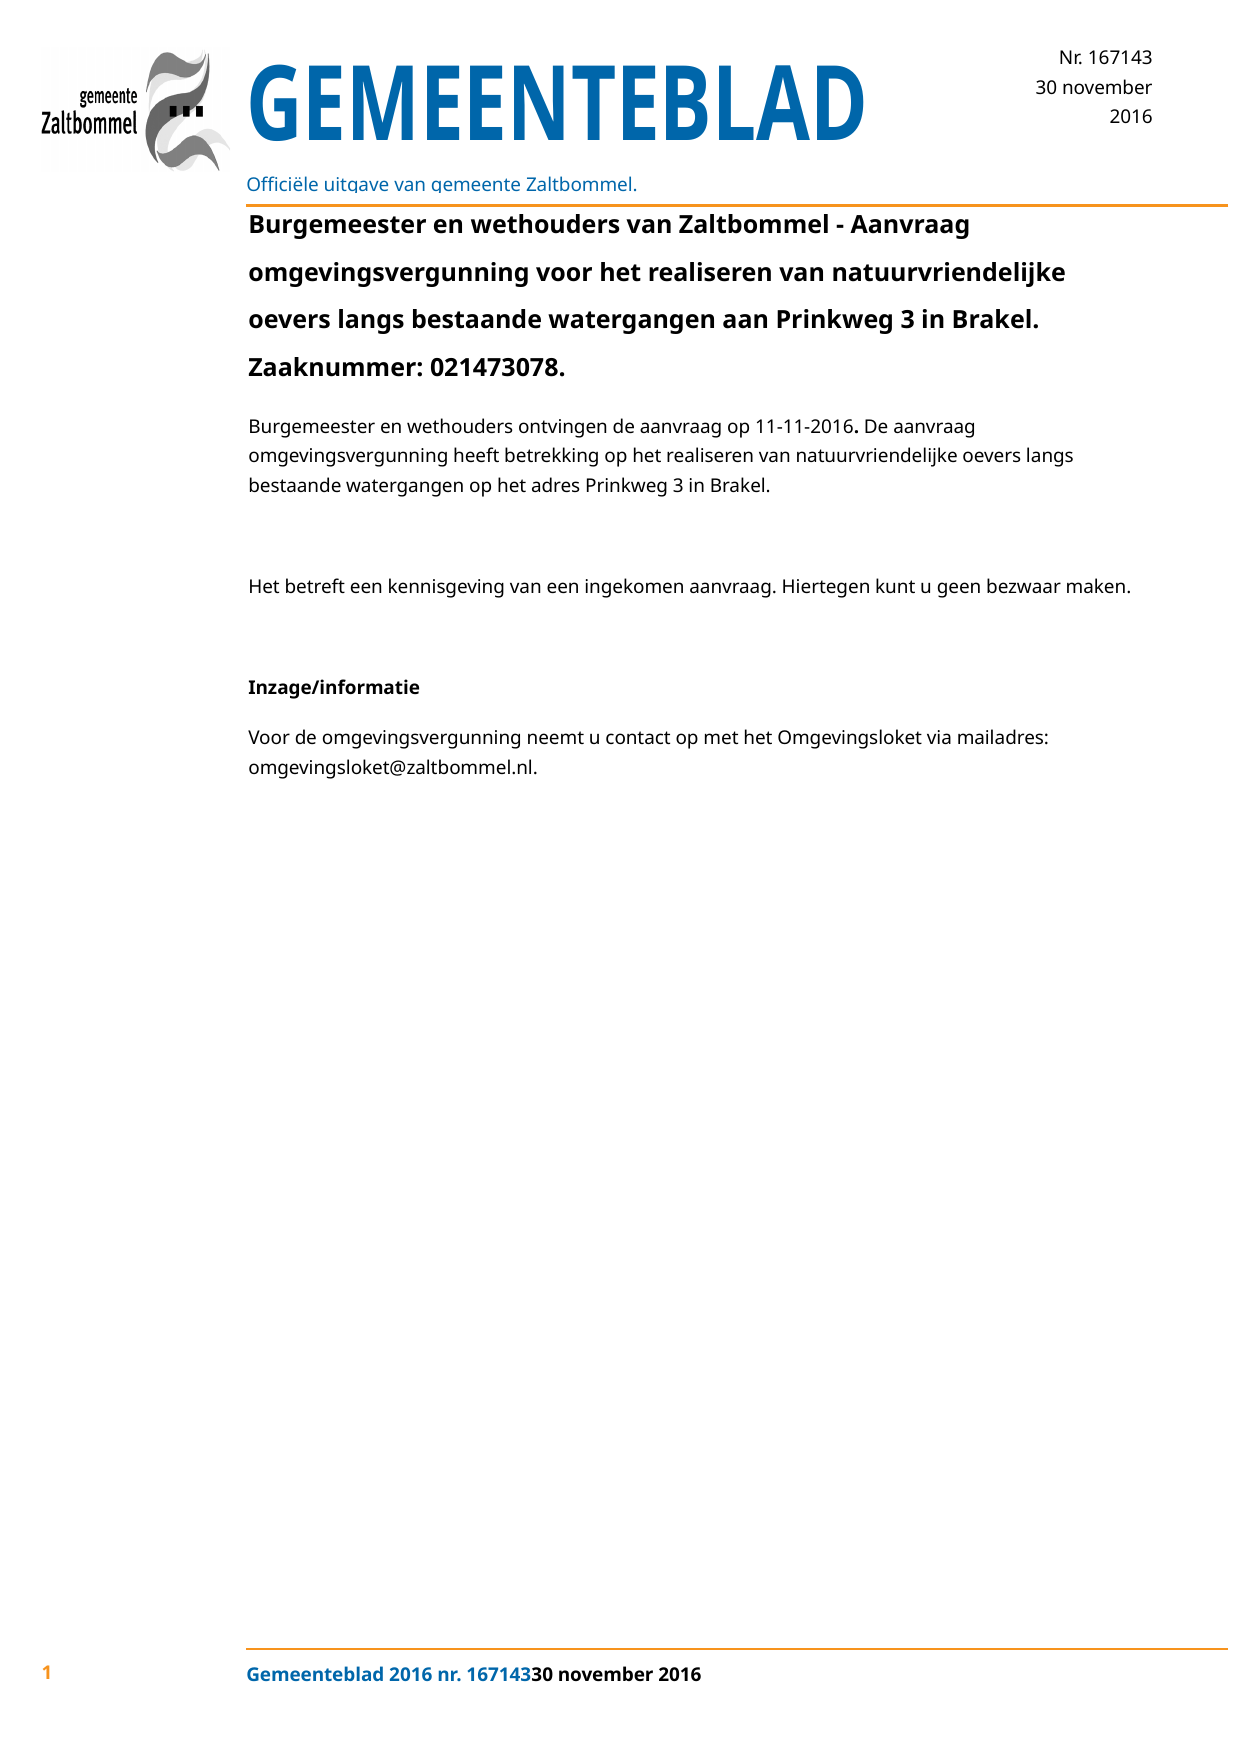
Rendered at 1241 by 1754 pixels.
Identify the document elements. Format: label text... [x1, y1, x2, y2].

text Burgemeester en wethouders van Zaltbommel - Aanvraag omgevingsvergunning voor het realiseren van natuurvriendelijke oevers langs bestaande watergangen aan Prinkweg 3 in Brakel. Zaaknummer: 021473078. [248, 207, 1152, 384]
text Inzage/informatie [248, 674, 1152, 700]
text Burgemeester en wethouders ontvingen de aanvraag op 11-11-2016. De aanvraag omgevingsvergunning heeft betrekking op het realiseren van natuurvriendelijke oevers langs bestaande watergangen op het adres Prinkweg 3 in Brakel. [248, 413, 1152, 498]
text Het betreft een kennisgeving van een ingekomen aanvraag. Hiertegen kunt u geen bezwaar maken. [248, 573, 1152, 599]
picture [41, 47, 231, 172]
text Voor de omgevingsvergunning neemt u contact op met het Omgevingsloket via mailadres: omgevingsloket@zaltbommel.nl. [248, 724, 1152, 780]
